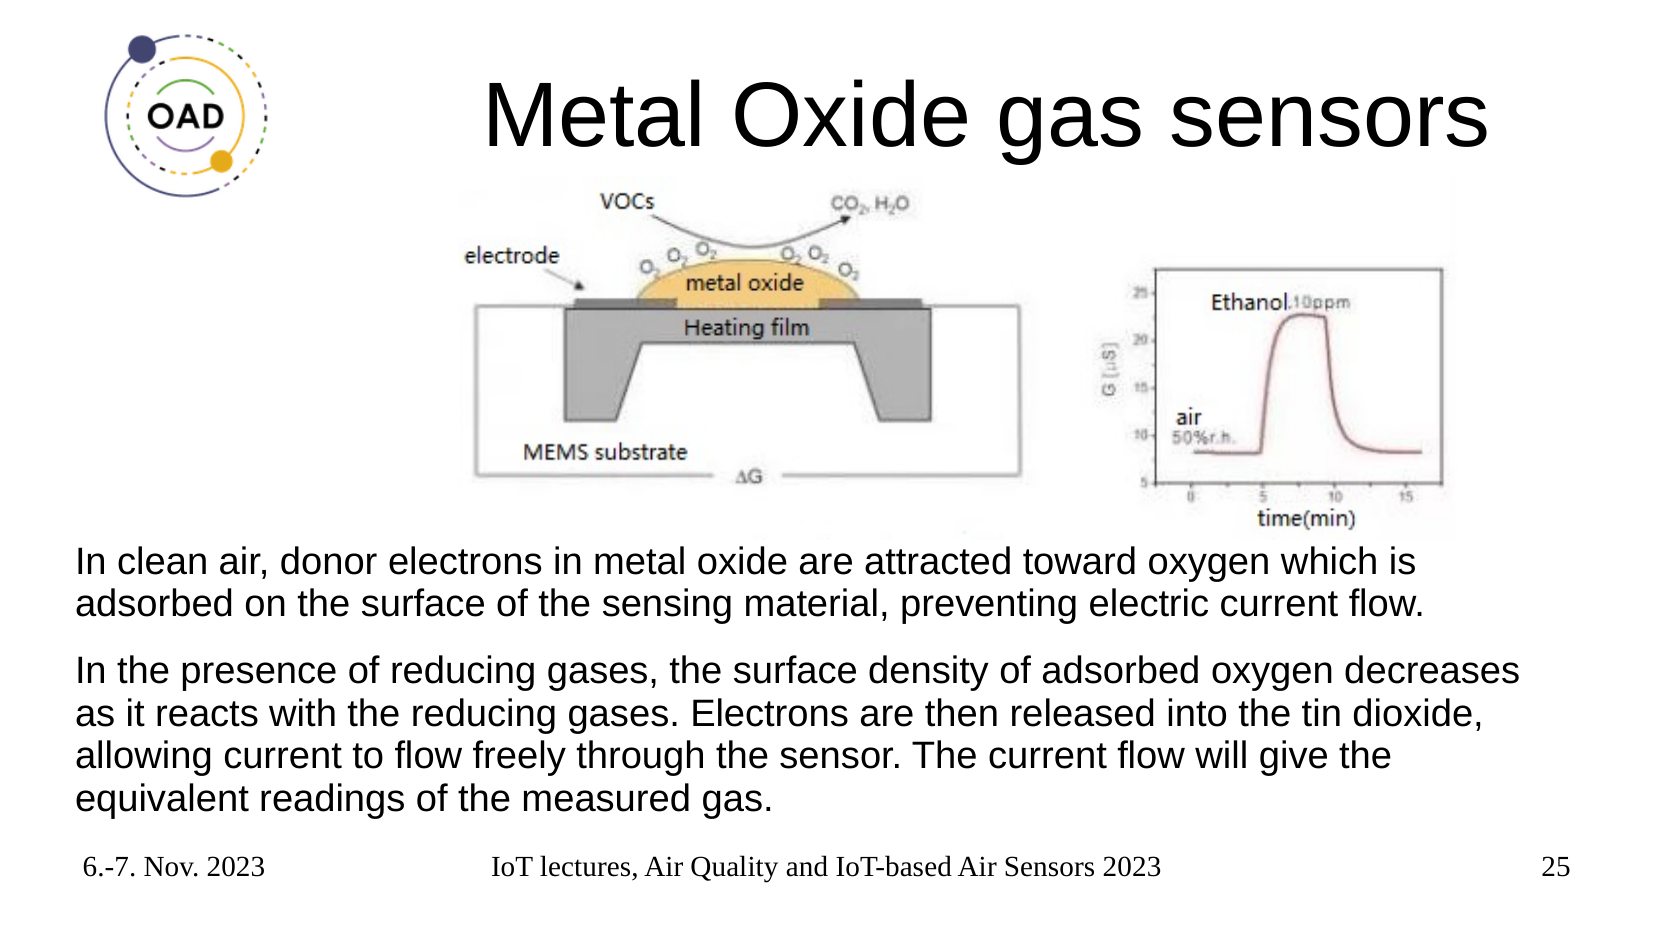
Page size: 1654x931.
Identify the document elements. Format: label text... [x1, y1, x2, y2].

title Metal Oxide gas sensors [403, 37, 1571, 193]
list In clean air, donor electrons in metal oxide are attracted toward oxygen which is adsorbed on the surface of the sensing material, preventing electric current flow. In the presence of reducing gases, the surface density of adsorbed oxygen decreases as it reacts with the reducing gases. Electrons are then released into the tin dioxide, allowing current to flow freely through the sensor. The current flow will give the equivalent readings of the measured gas. [75, 539, 1564, 826]
picture [64, 20, 1574, 540]
